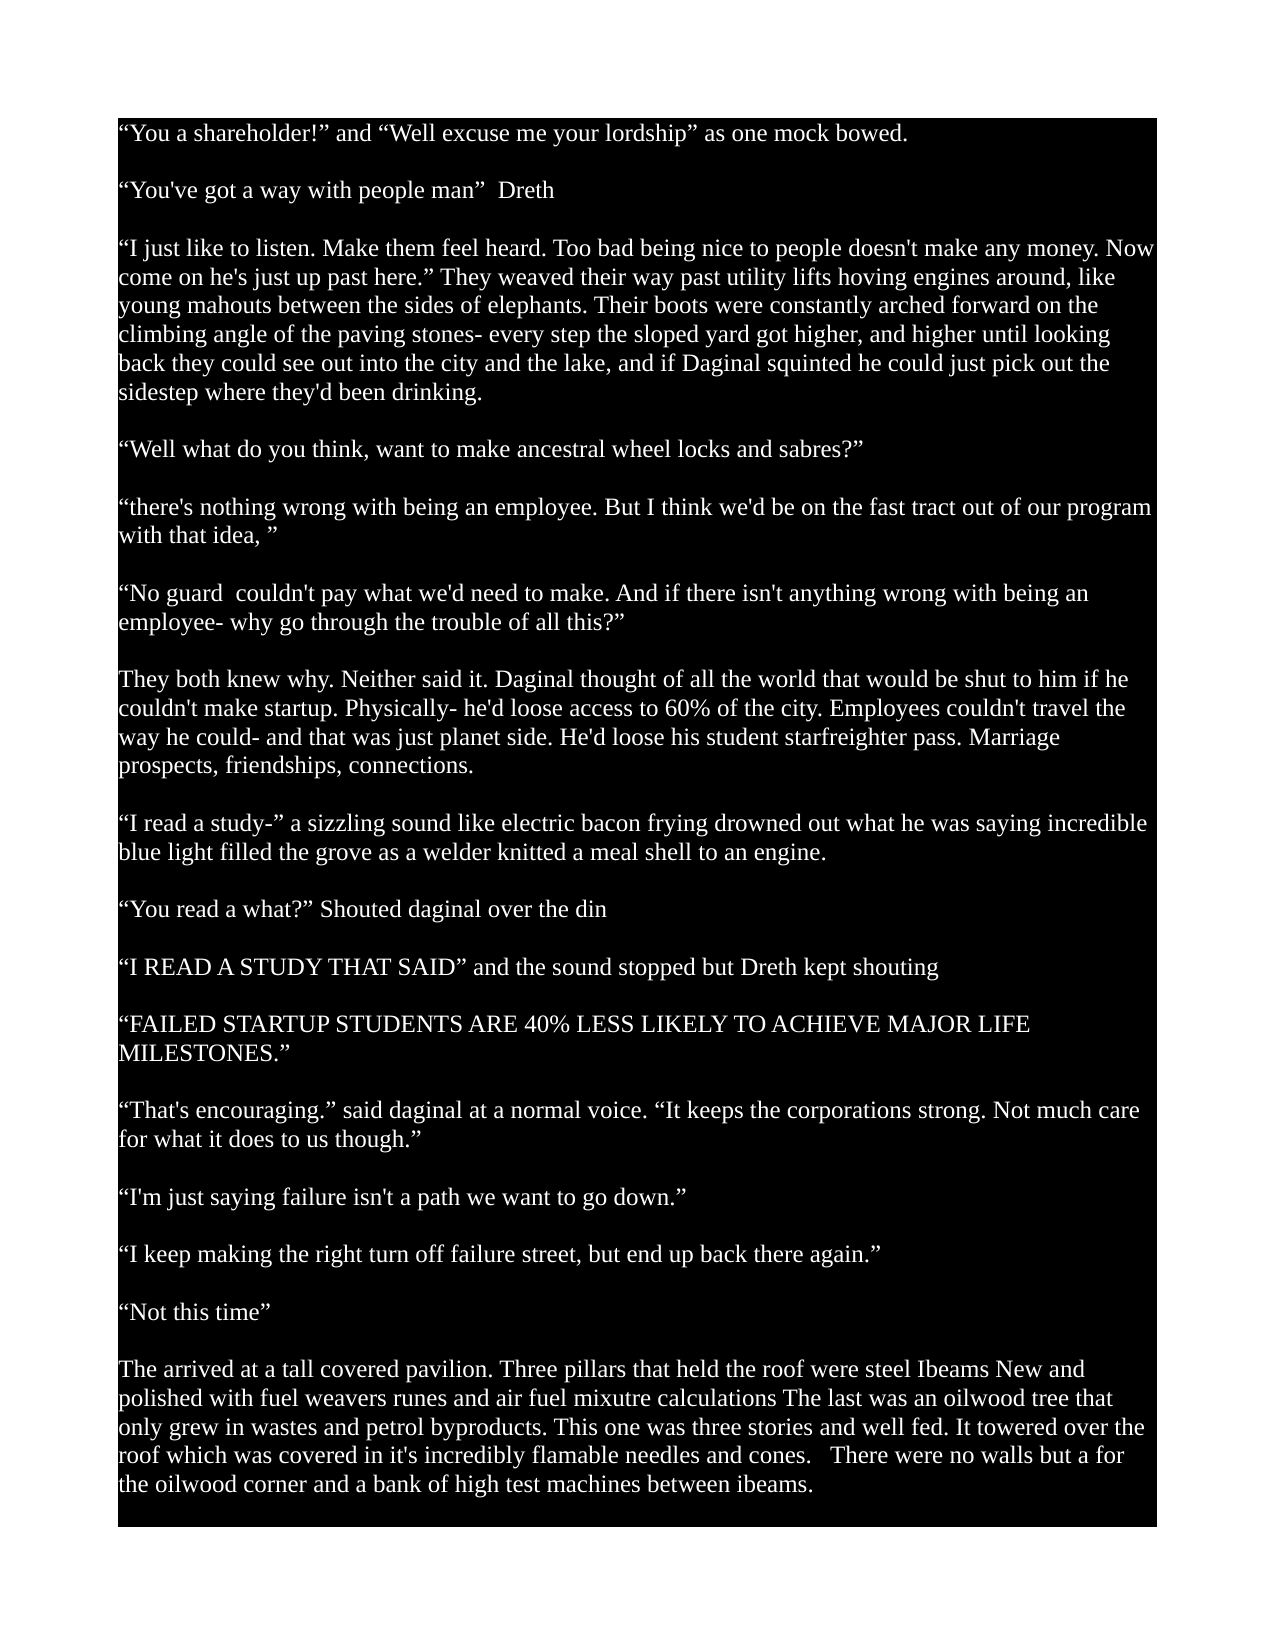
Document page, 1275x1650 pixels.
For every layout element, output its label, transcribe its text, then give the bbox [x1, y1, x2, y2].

text “Not this time” [118, 1297, 1157, 1326]
text “I keep making the right turn off failure street, but end up back there again.” [118, 1239, 1157, 1268]
text “I just like to listen. Make them feel heard. Too bad being nice to people doesn't make any money. Now come on he's just up past here.” They weaved their way past utility lifts hoving engines around, like young mahouts between the sides of elephants. Their boots were constantly arched forward on the climbing angle of the paving stones- every step the sloped yard got higher, and higher until looking back they could see out into the city and the lake, and if Daginal squinted he could just pick out the sidestep where they'd been drinking. “Well what do you think, want to make ancestral wheel locks and sabres?” [118, 233, 1157, 463]
text “No guard couldn't pay what we'd need to make. And if there isn't anything wrong with being an employee- why go through the trouble of all this?” They both knew why. Neither said it. Daginal thought of all the world that would be shut to him if he couldn't make startup. Physically- he'd loose access to 60% of the city. Employees couldn't travel the way he could- and that was just planet side. He'd loose his student starfreighter pass. Marriage prospects, friendships, connections. [118, 578, 1157, 779]
text The arrived at a tall covered pavilion. Three pillars that held the roof were steel Ibeams New and polished with fuel weavers runes and air fuel mixutre calculations The last was an oilwood tree that only grew in wastes and petrol byproducts. This one was three stories and well fed. It towered over the roof which was covered in it's incredibly flamable needles and cones. There were no walls but a for the oilwood corner and a bank of high test machines between ibeams. [118, 1354, 1157, 1527]
text “I read a study-” a sizzling sound like electric bacon frying drowned out what he was saying incredible blue light filled the grove as a welder knitted a meal shell to an engine. “You read a what?” Shouted daginal over the din “I READ A STUDY THAT SAID” and the sound stopped but Dreth kept shouting “FAILED STARTUP STUDENTS ARE 40% LESS LIKELY TO ACHIEVE MAJOR LIFE MILESTONES.” [118, 808, 1157, 1067]
text “there's nothing wrong with being an employee. But I think we'd be on the fast tract out of our program with that idea, ” [118, 492, 1157, 549]
text “That's encouraging.” said daginal at a normal voice. “It keeps the corporations strong. Not much care for what it does to us though.” “I'm just saying failure isn't a path we want to go down.” [118, 1096, 1157, 1211]
text “You a shareholder!” and “Well excuse me your lordship” as one mock bowed. “You've got a way with people man” Dreth [118, 118, 1157, 204]
